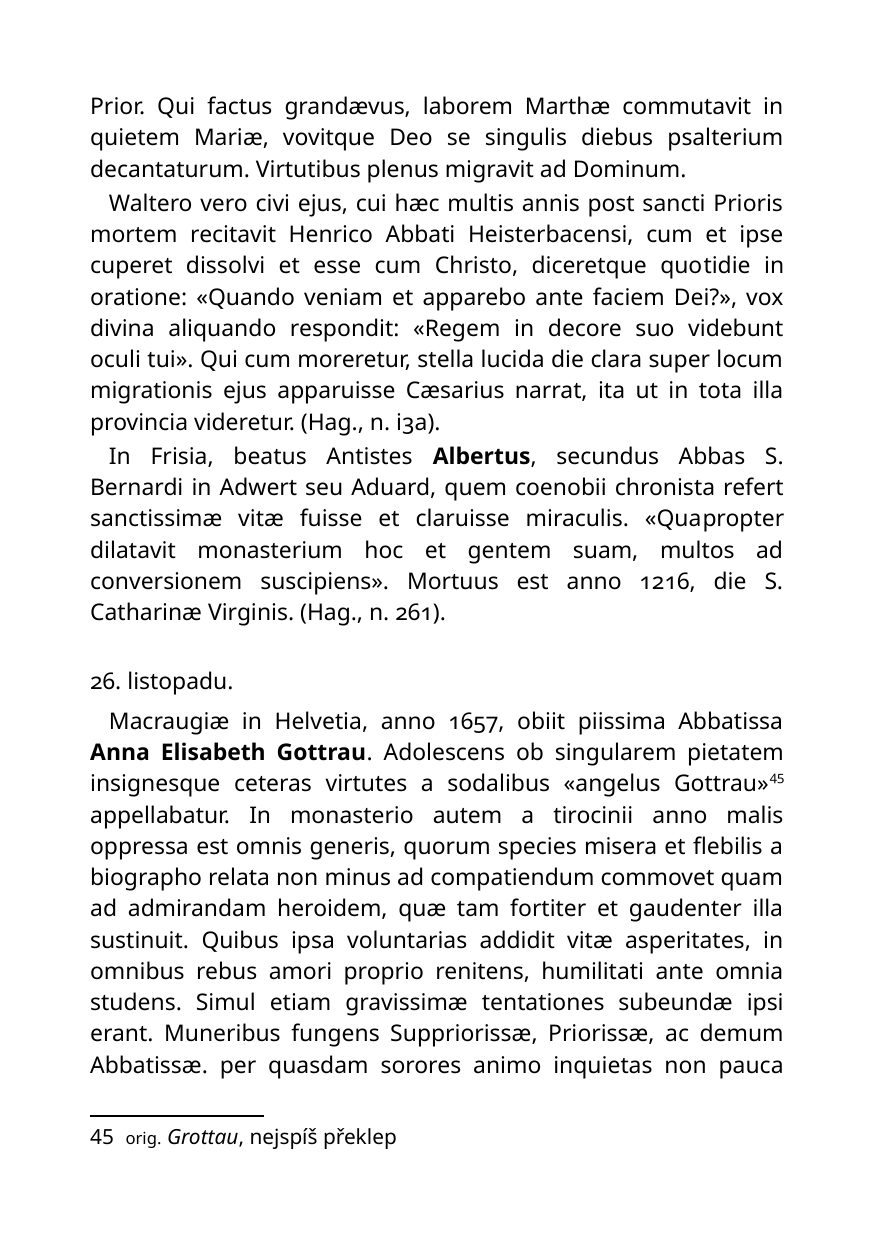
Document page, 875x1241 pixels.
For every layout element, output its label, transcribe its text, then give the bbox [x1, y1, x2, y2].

text Macraugiæ in Helvetia, anno 1657, obiit piissima Abbatissa Anna Elisabeth Gottrau. Adolescens ob singularem pietatem insignesque ceteras virtutes a sodalibus «angelus Gottrau» appellabatur. In monasterio autem a tirocinii anno malis oppressa est omnis generis, quorum species misera et flebilis a biographo relata non minus ad compatiendum commovet quam ad admirandam heroidem, quæ tam fortiter et gaudenter illa sustinuit. Quibus ipsa voluntarias addidit vitæ asperitates, in omnibus rebus amori proprio renitens, humilitati ante omnia studens. Simul etiam gravissimæ tentationes subeundæ ipsi erant. Muneribus fungens Suppriorissæ, Priorissæ, ac demum Abbatissæ. per quasdam sorores animo inquietas non pauca [90, 705, 784, 1080]
text Prior. Qui factus grandævus, laborem Marthæ commutavit in quietem Mariæ, vovitque Deo se singulis diebus psalterium decantaturum. Virtutibus plenus migravit ad Dominum. [90, 90, 784, 184]
text orig. Grottau, nejspíš překlep [90, 1122, 784, 1150]
text In Frisia, beatus Antistes Albertus, secundus Abbas S. Bernardi in Adwert seu Aduard, quem coenobii chronista refert sanctissimæ vitæ fuisse et claruisse miraculis. «Qua­propter dilatavit monasterium hoc et gentem suam, multos ad conversionem suscipiens». Mortuus est anno 1216, die S. Catharinæ Virginis. (Hag., n. 261). [90, 440, 784, 627]
text 26. listopadu. [90, 664, 784, 696]
text Waltero vero civi ejus, cui hæc multis annis post sancti Prioris mortem recitavit Henrico Abbati Heisterbacensi, cum et ipse cuperet dissolvi et esse cum Christo, diceretque quo­tidie in oratione: «Quando veniam et apparebo ante faciem Dei?», vox divina aliquando respondit: «Regem in decore suo videbunt oculi tui». Qui cum moreretur, stella lucida die clara super locum migrationis ejus apparuisse Cæsarius narrat, ita ut in tota illa provincia videretur. (Hag., n. i3a). [90, 187, 784, 437]
